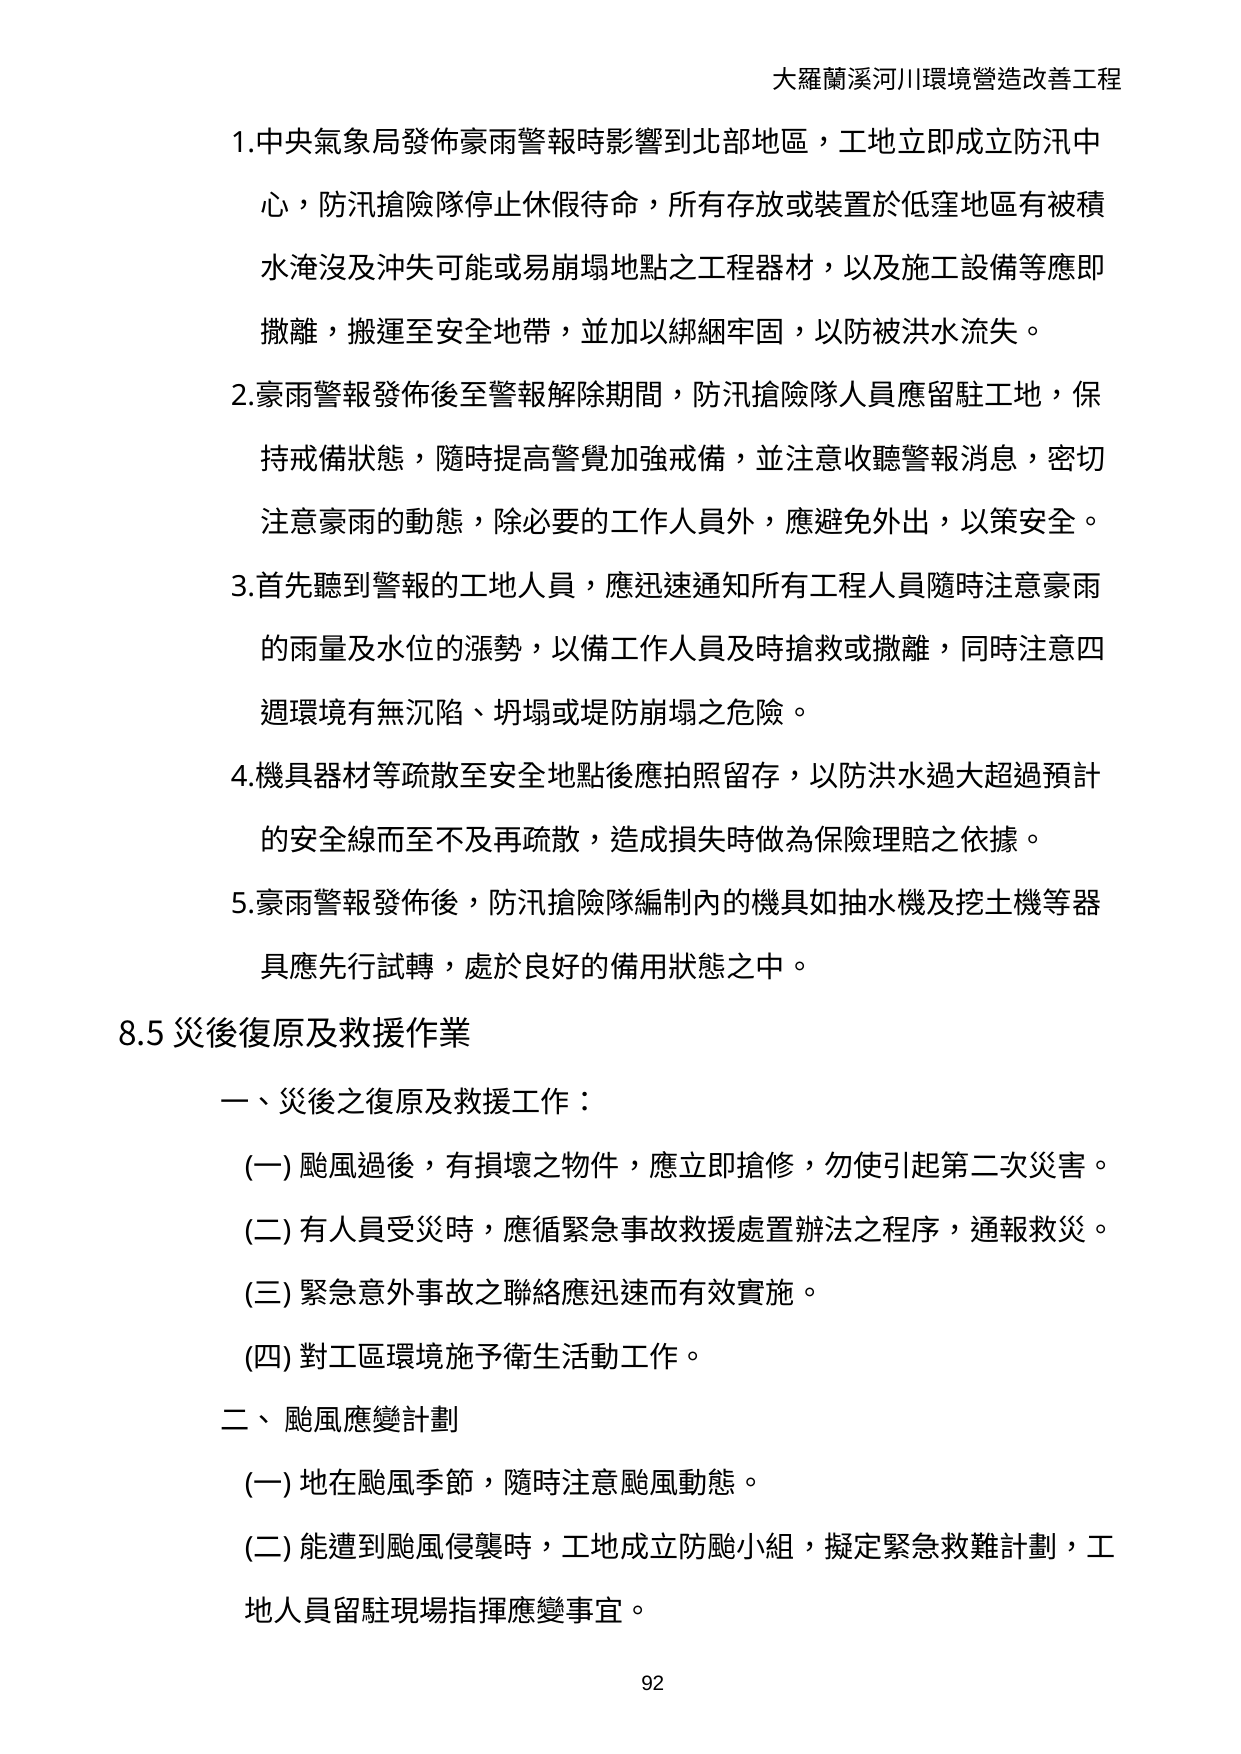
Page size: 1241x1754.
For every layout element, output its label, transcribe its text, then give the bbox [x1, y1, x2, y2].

text (二) 能遭到颱風侵襲時，工地成立防颱小組，擬定緊急救難計劃，工地人員留駐現場指揮應變事宜。 [244, 1524, 1122, 1629]
text (二) 有人員受災時，應循緊急事故救援處置辦法之程序，通報救災。 [244, 1206, 1122, 1248]
subtitle 一、災後之復原及救援工作： [220, 1079, 1122, 1121]
text (三) 緊急意外事故之聯絡應迅速而有效實施。 [244, 1269, 1122, 1312]
text 1.中央氣象局發佈豪雨警報時影響到北部地區，工地立即成立防汛中心，防汛搶險隊停止休假待命，所有存放或裝置於低窪地區有被積水淹沒及沖失可能或易崩塌地點之工程器材，以及施工設備等應即撒離，搬運至安全地帶，並加以綁綑牢固，以防被洪水流失。 [231, 118, 1122, 351]
text 5.豪雨警報發佈後，防汛搶險隊編制內的機具如抽水機及挖土機等器具應先行試轉，處於良好的備用狀態之中。 [231, 880, 1122, 986]
text (一) 地在颱風季節，隨時注意颱風動態。 [244, 1460, 1122, 1502]
text (一) 颱風過後，有損壞之物件，應立即搶修，勿使引起第二次災害。 [244, 1142, 1122, 1185]
text 4.機具器材等疏散至安全地點後應拍照留存，以防洪水過大超過預計的安全線而至不及再疏散，造成損失時做為保險理賠之依據。 [231, 753, 1122, 859]
text 3.首先聽到警報的工地人員，應迅速通知所有工程人員隨時注意豪雨的雨量及水位的漲勢，以備工作人員及時搶救或撒離，同時注意四週環境有無沉陷、坍塌或堤防崩塌之危險。 [231, 562, 1122, 732]
subtitle 二、 颱風應變計劃 [220, 1397, 1122, 1439]
text (四) 對工區環境施予衛生活動工作。 [244, 1333, 1122, 1376]
text 2.豪雨警報發佈後至警報解除期間，防汛搶險隊人員應留駐工地，保持戒備狀態，隨時提高警覺加強戒備，並注意收聽警報消息，密切注意豪雨的動態，除必要的工作人員外，應避免外出，以策安全。 [231, 372, 1122, 541]
subtitle 8.5 災後復原及救援作業 [118, 1007, 1122, 1055]
